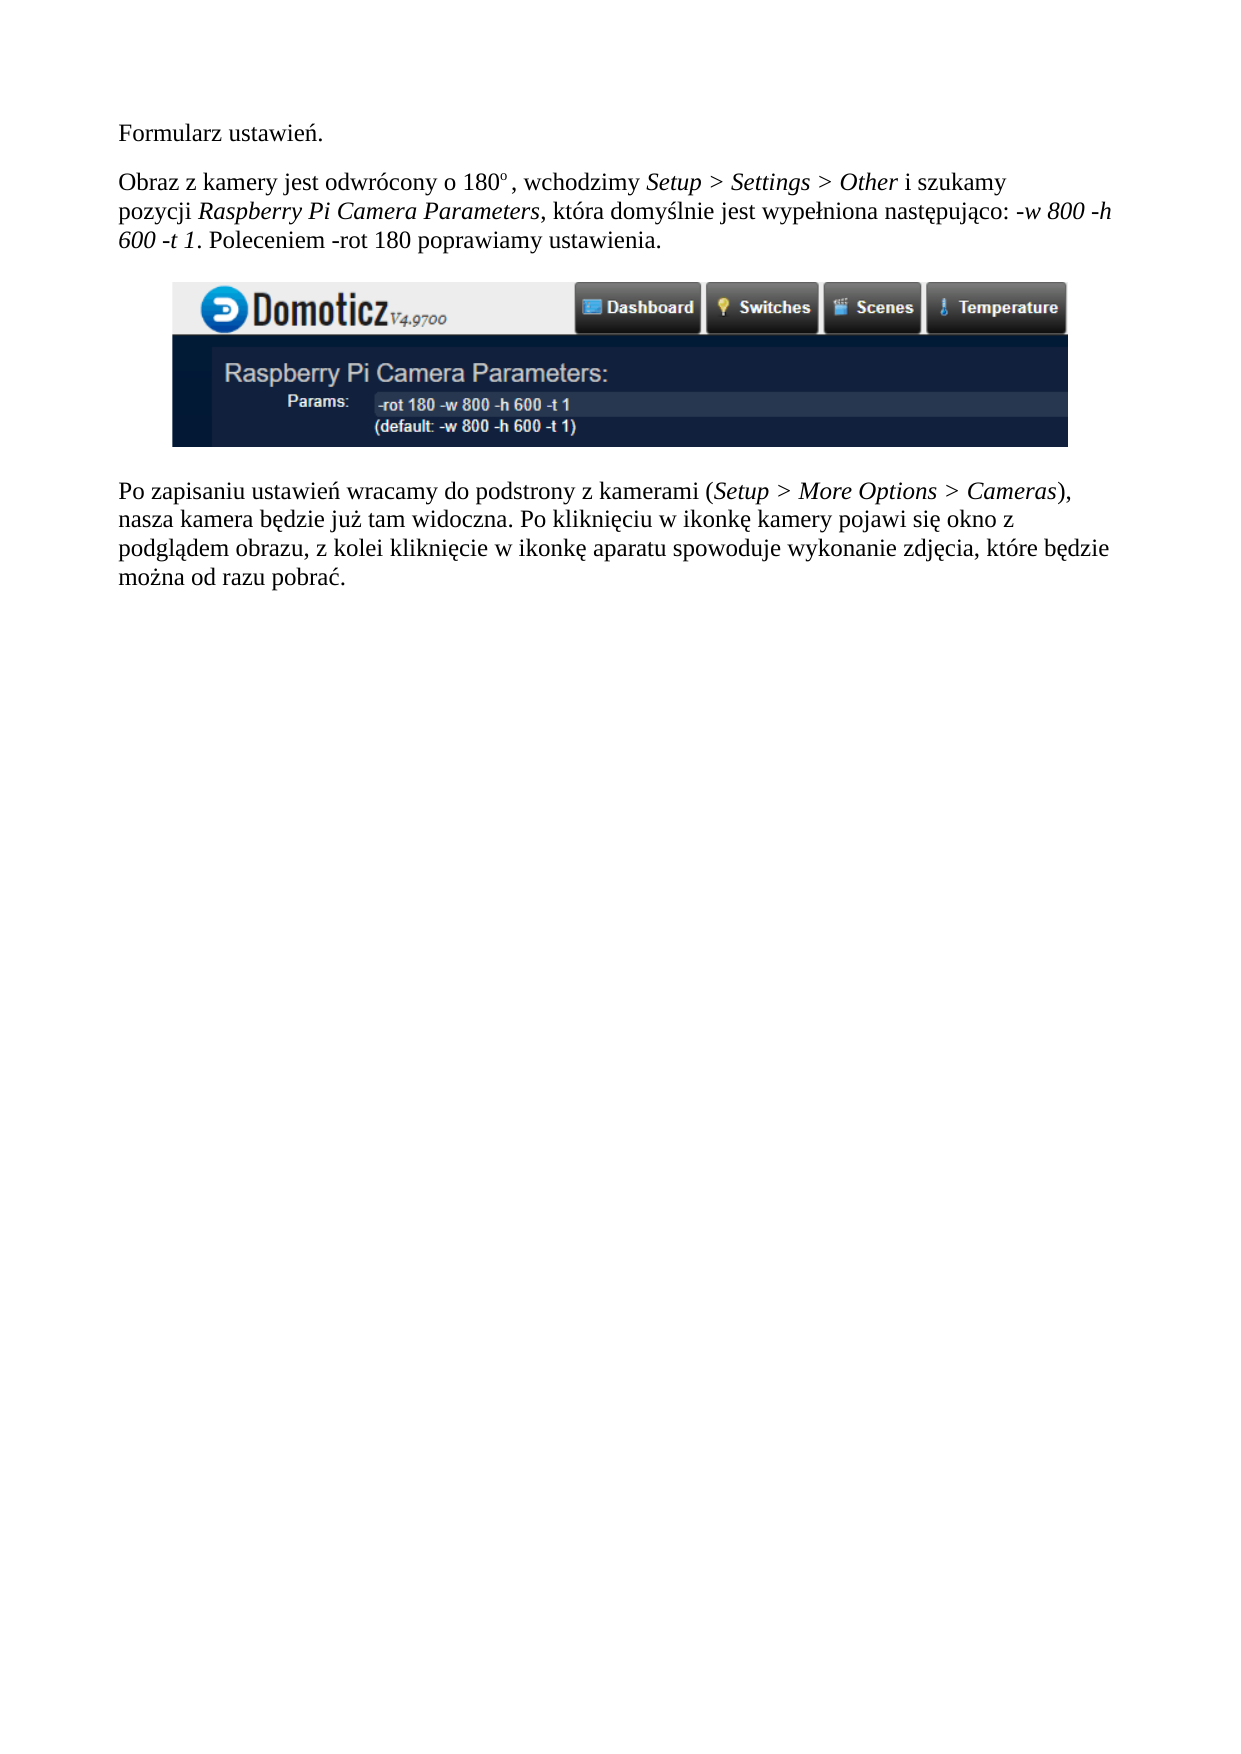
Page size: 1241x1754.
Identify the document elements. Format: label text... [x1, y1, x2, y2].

text Formularz ustawień. [118, 118, 1122, 147]
text Po zapisaniu ustawień wracamy do podstrony z kamerami (Setup > More Options > Cameras), nasza kamera będzie już tam widoczna. Po kliknięciu w ikonkę kamery pojawi się okno z podglądem obrazu, z kolei kliknięcie w ikonkę aparatu spowoduje wykonanie zdjęcia, które będzie można od razu pobrać. [118, 476, 1122, 591]
text Obraz z kamery jest odwrócony o 180o , wchodzimy Setup > Settings > Other i szukamy pozycji Raspberry Pi Camera Parameters, która domyślnie jest wypełniona następująco: -w 800 -h 600 -t 1. Poleceniem -rot 180 poprawiamy ustawienia. [118, 167, 1122, 253]
picture [172, 282, 1068, 447]
